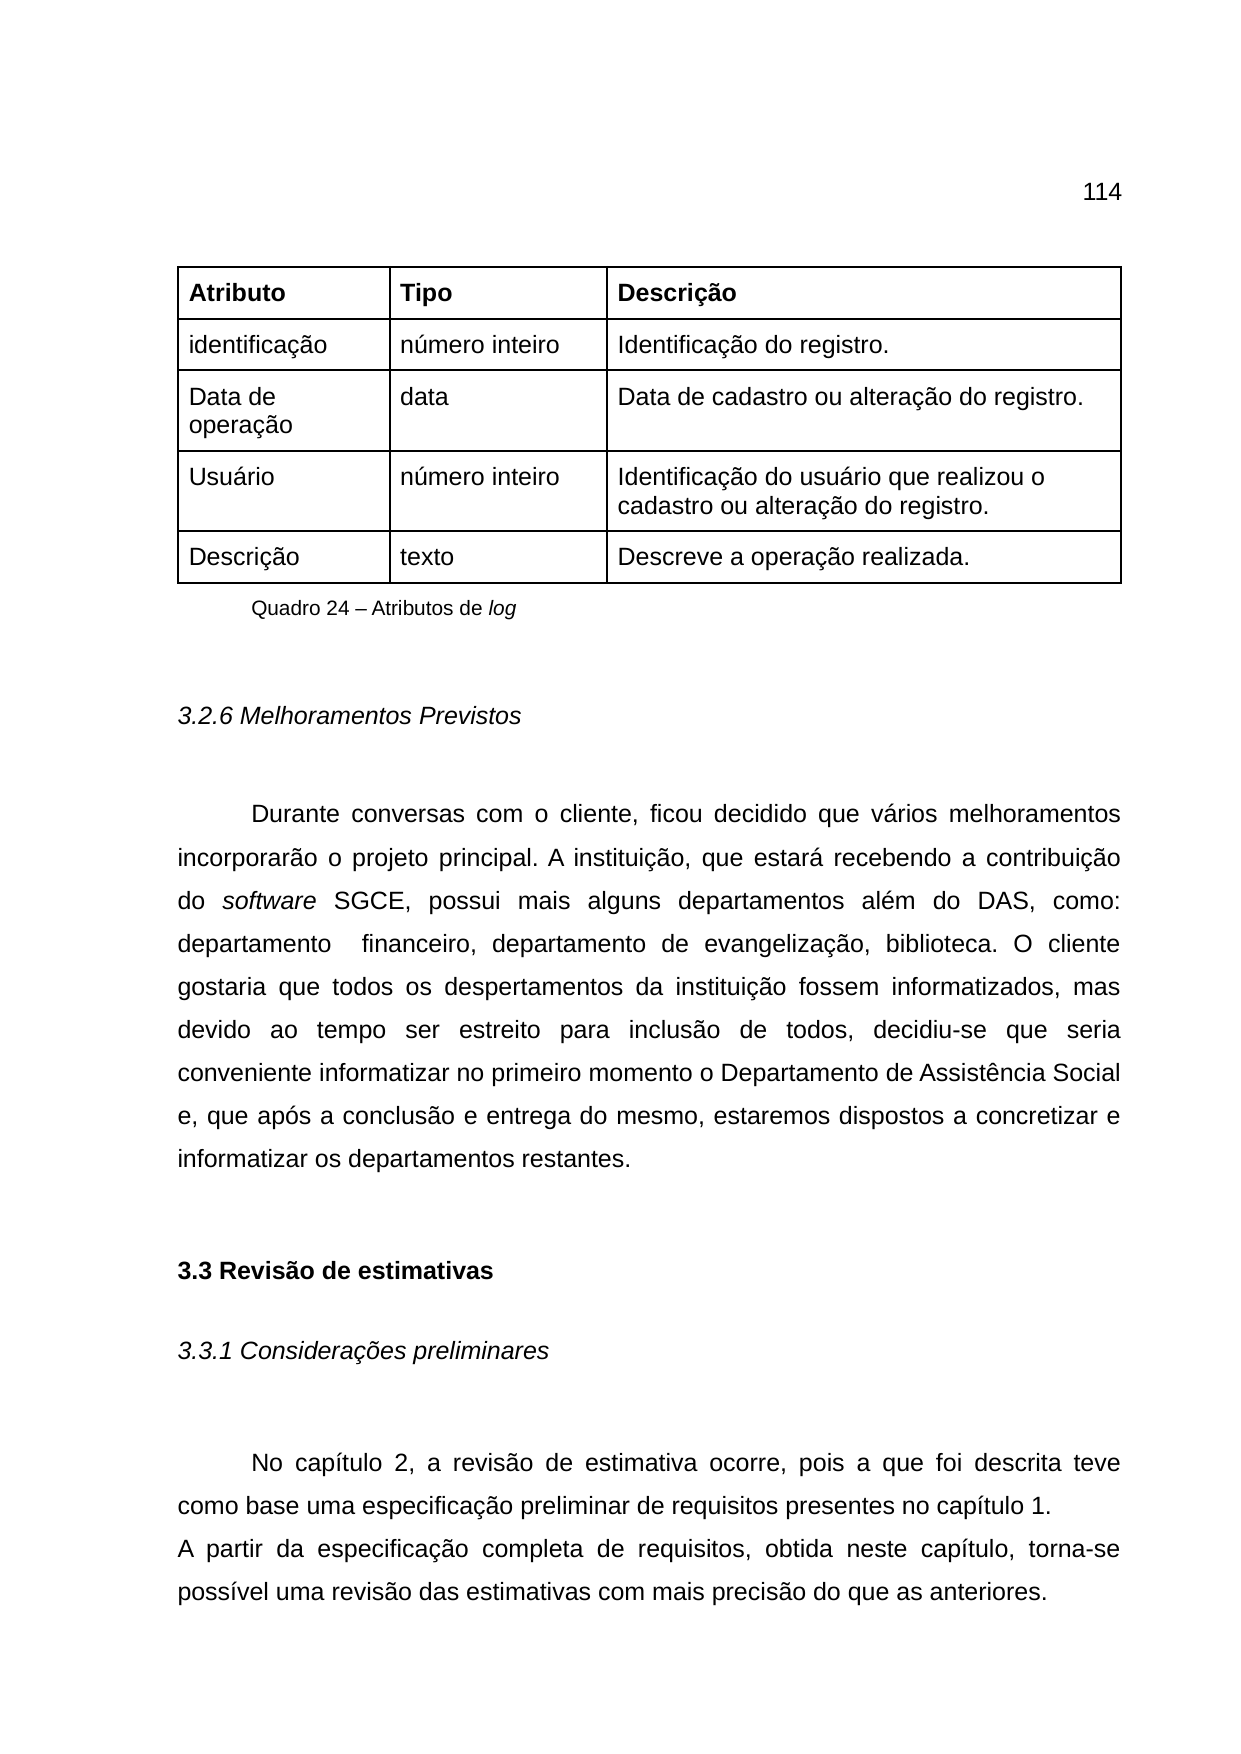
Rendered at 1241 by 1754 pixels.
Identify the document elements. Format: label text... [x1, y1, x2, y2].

text No capítulo 2, a revisão de estimativa ocorre, pois a que foi descrita teve como base uma especificação preliminar de requisitos presentes no capítulo 1. [177, 1448, 1122, 1519]
table_cell Descrição [179, 532, 389, 582]
table_cell Tipo [391, 268, 606, 317]
table_cell texto [391, 532, 606, 582]
table_cell número inteiro [391, 320, 606, 369]
text A partir da especificação completa de requisitos, obtida neste capítulo, torna-se possível uma revisão das estimativas com mais precisão do que as anteriores. [177, 1534, 1122, 1606]
table_cell identificação [179, 320, 389, 369]
table_cell Descreve a operação realizada. [608, 532, 1120, 582]
subtitle 3.3.1 Considerações preliminares [177, 1336, 1122, 1365]
table_cell Usuário [179, 452, 389, 530]
subtitle 3.2.6 Melhoramentos Previstos [177, 701, 1122, 729]
text Durante conversas com o cliente, ficou decidido que vários melhoramentos incorporarão o projeto principal. A instituição, que estará recebendo a contribuição do software SGCE, possui mais alguns departamentos além do DAS, como: departamento financeiro, departamento de evangelização, biblioteca. O cliente gostaria que todos os despertamentos da instituição fossem informatizados, mas devido ao tempo ser estreito para inclusão de todos, decidiu-se que seria conveniente informatizar no primeiro momento o Departamento de Assistência Social e, que após a conclusão e entrega do mesmo, estaremos dispostos a concretizar e informatizar os departamentos restantes. [177, 799, 1122, 1173]
subtitle 3.3 Revisão de estimativas [177, 1256, 1122, 1284]
table_cell Atributo [179, 268, 389, 317]
table_cell número inteiro [391, 452, 606, 530]
table_cell Identificação do registro. [608, 320, 1120, 369]
table_cell Identificação do usuário que realizou o cadastro ou alteração do registro. [608, 452, 1120, 530]
table_cell data [391, 371, 606, 449]
table_cell Data de operação [179, 371, 389, 449]
table_cell Data de cadastro ou alteração do registro. [608, 371, 1120, 449]
table_cell Descrição [608, 268, 1120, 317]
text Quadro 24 – Atributos de log [177, 596, 1122, 620]
